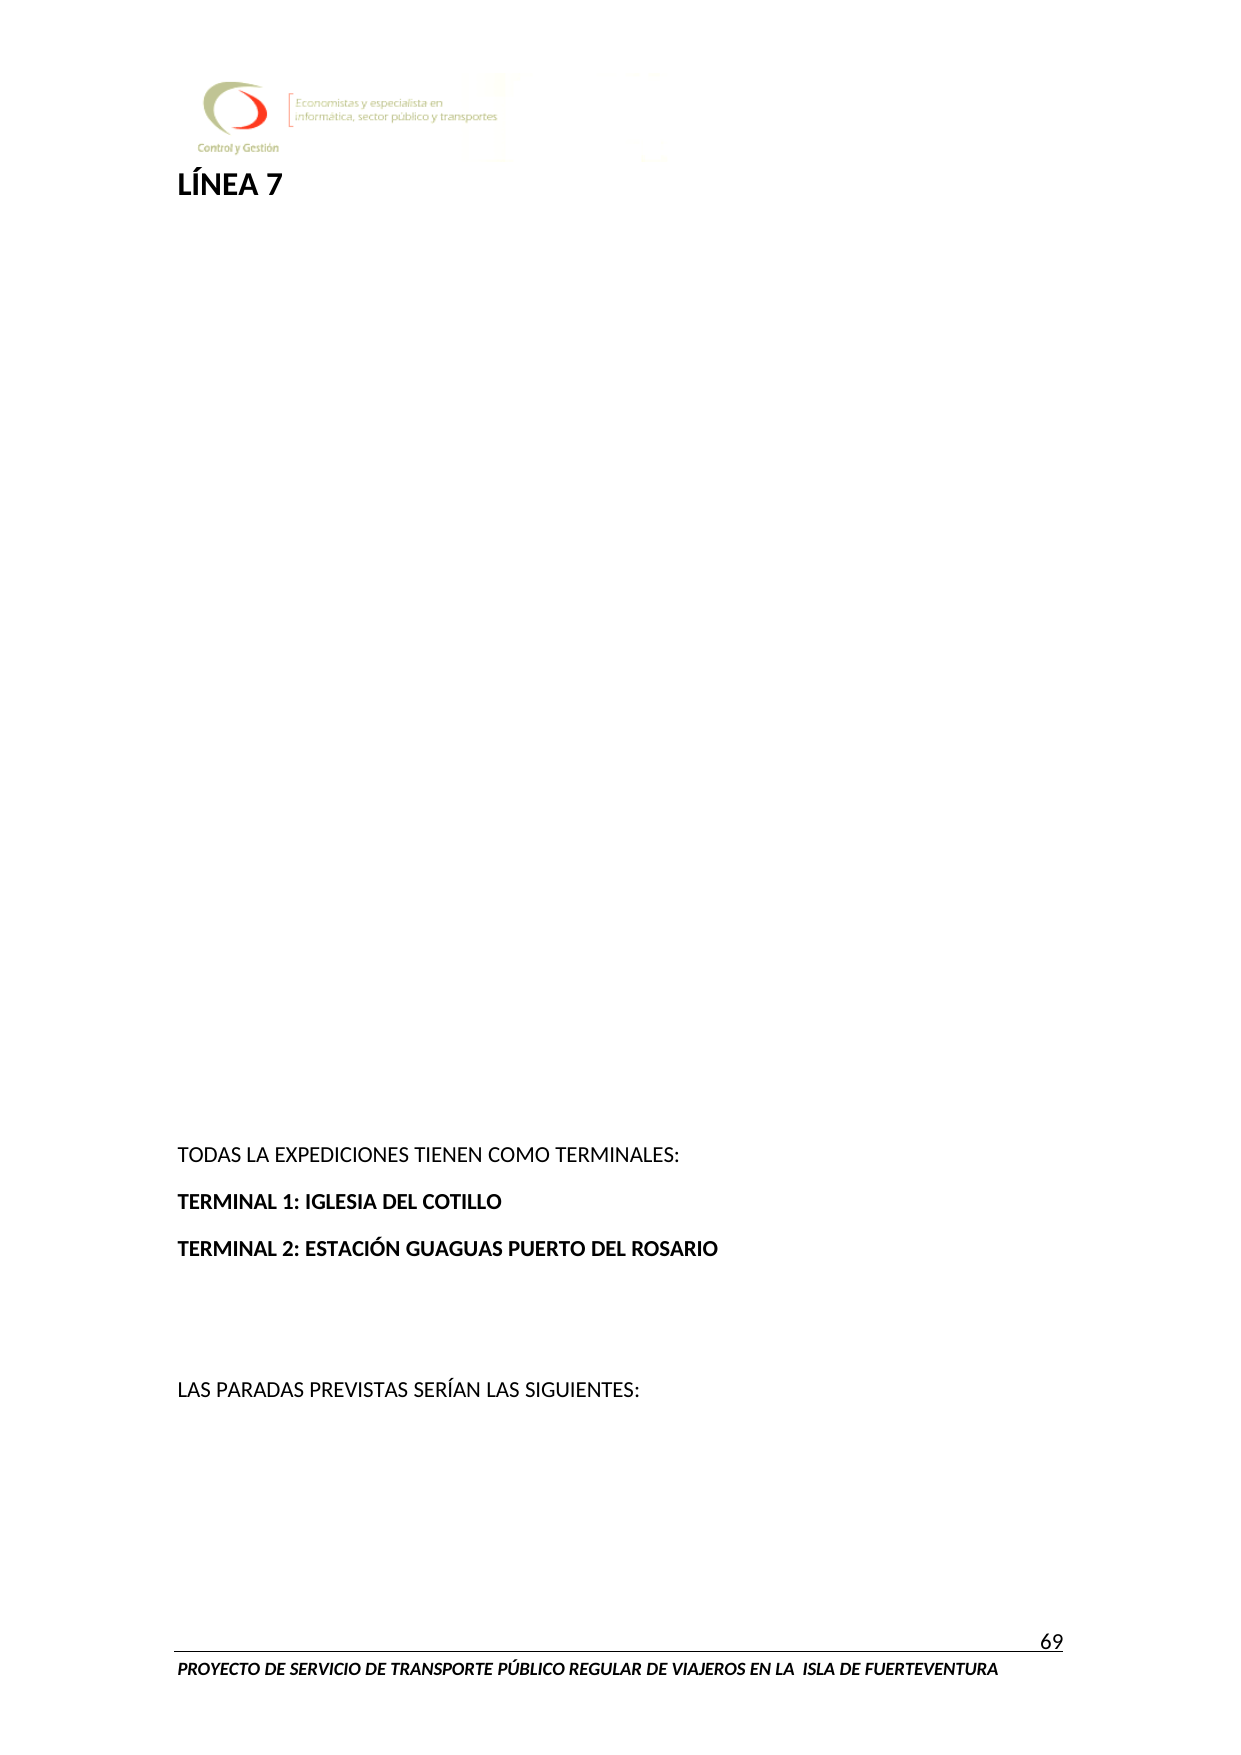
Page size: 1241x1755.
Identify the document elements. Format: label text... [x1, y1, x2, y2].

text TODAS LA EXPEDICIONES TIENEN COMO TERMINALES: [177, 1140, 1074, 1168]
text LAS PARADAS PREVISTAS SERÍAN LAS SIGUIENTES: [177, 1375, 1074, 1403]
text TERMINAL 2: ESTACIÓN GUAGUAS PUERTO DEL ROSARIO [177, 1234, 1074, 1262]
subtitle TERMINAL 1: IGLESIA DEL COTILLO [177, 1187, 1074, 1215]
